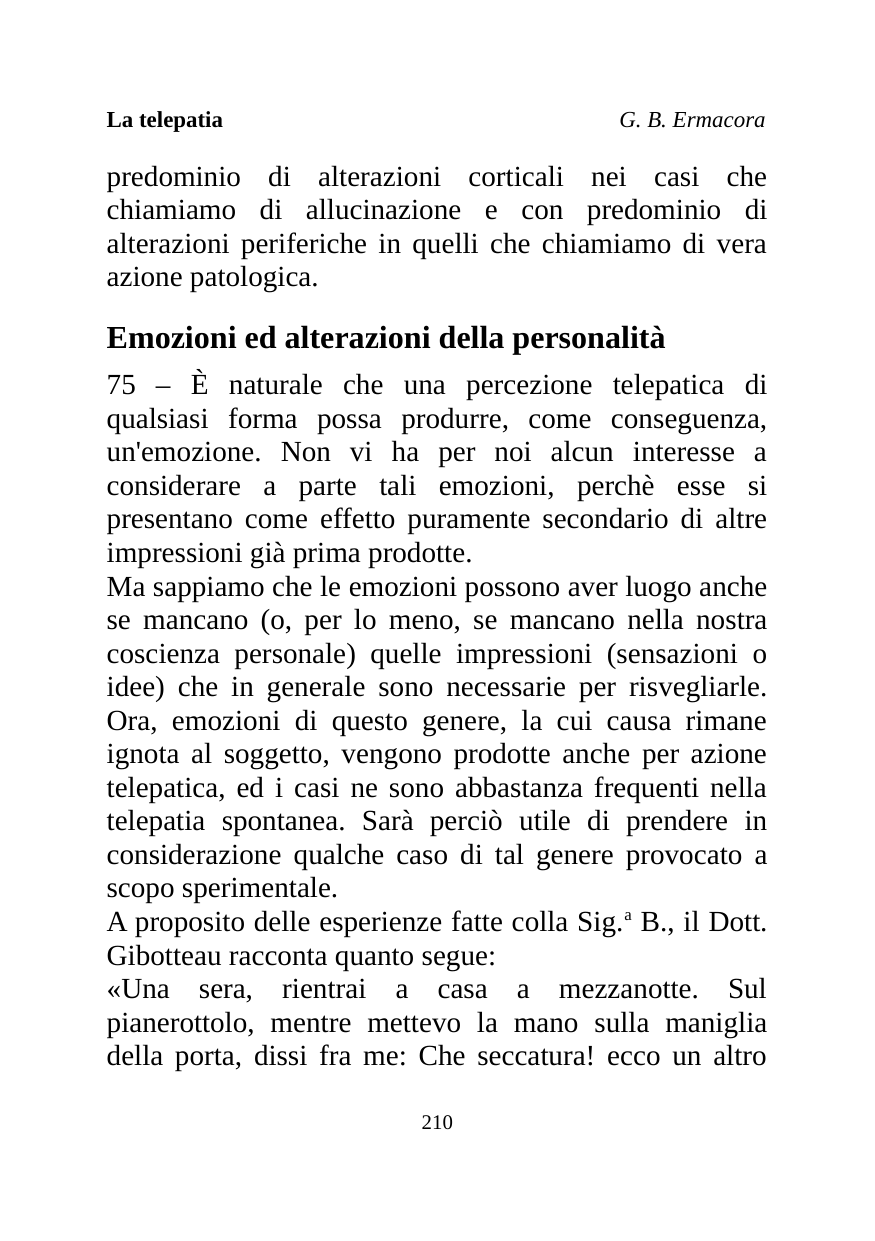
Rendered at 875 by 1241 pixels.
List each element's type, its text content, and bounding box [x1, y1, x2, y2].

text predominio di alterazioni corticali nei casi che chiamiamo di allucinazione e con predominio di alterazioni periferiche in quelli che chiamiamo di vera azione patologica. [106, 159, 768, 293]
text Ma sappiamo che le emozioni possono aver luogo anche se mancano (o, per lo meno, se mancano nella nostra coscienza personale) quelle impressioni (sensazioni o idee) che in generale sono necessarie per risvegliarle. Ora, emozioni di questo genere, la cui causa rimane ignota al soggetto, vengono prodotte anche per azione telepatica, ed i casi ne sono abbastanza frequenti nella telepatia spontanea. Sarà perciò utile di prendere in considerazione qualche caso di tal genere provocato a scopo sperimentale. [106, 569, 768, 904]
text «Una sera, rientrai a casa a mezzanotte. Sul pianerottolo, mentre mettevo la mano sulla maniglia della porta, dissi fra me: Che seccatura! ecco un altro [106, 971, 768, 1072]
text A proposito delle esperienze fatte colla Sig.a B., il Dott. Gibotteau racconta quanto segue: [106, 904, 768, 971]
text 75 – È naturale che una percezione telepatica di qualsiasi forma possa produrre, come conseguenza, un'emozione. Non vi ha per noi alcun interesse a considerare a parte tali emozioni, perchè esse si presentano come effetto puramente secondario di altre impressioni già prima prodotte. [106, 367, 768, 569]
subtitle Emozioni ed alterazioni della personalità [106, 318, 768, 355]
